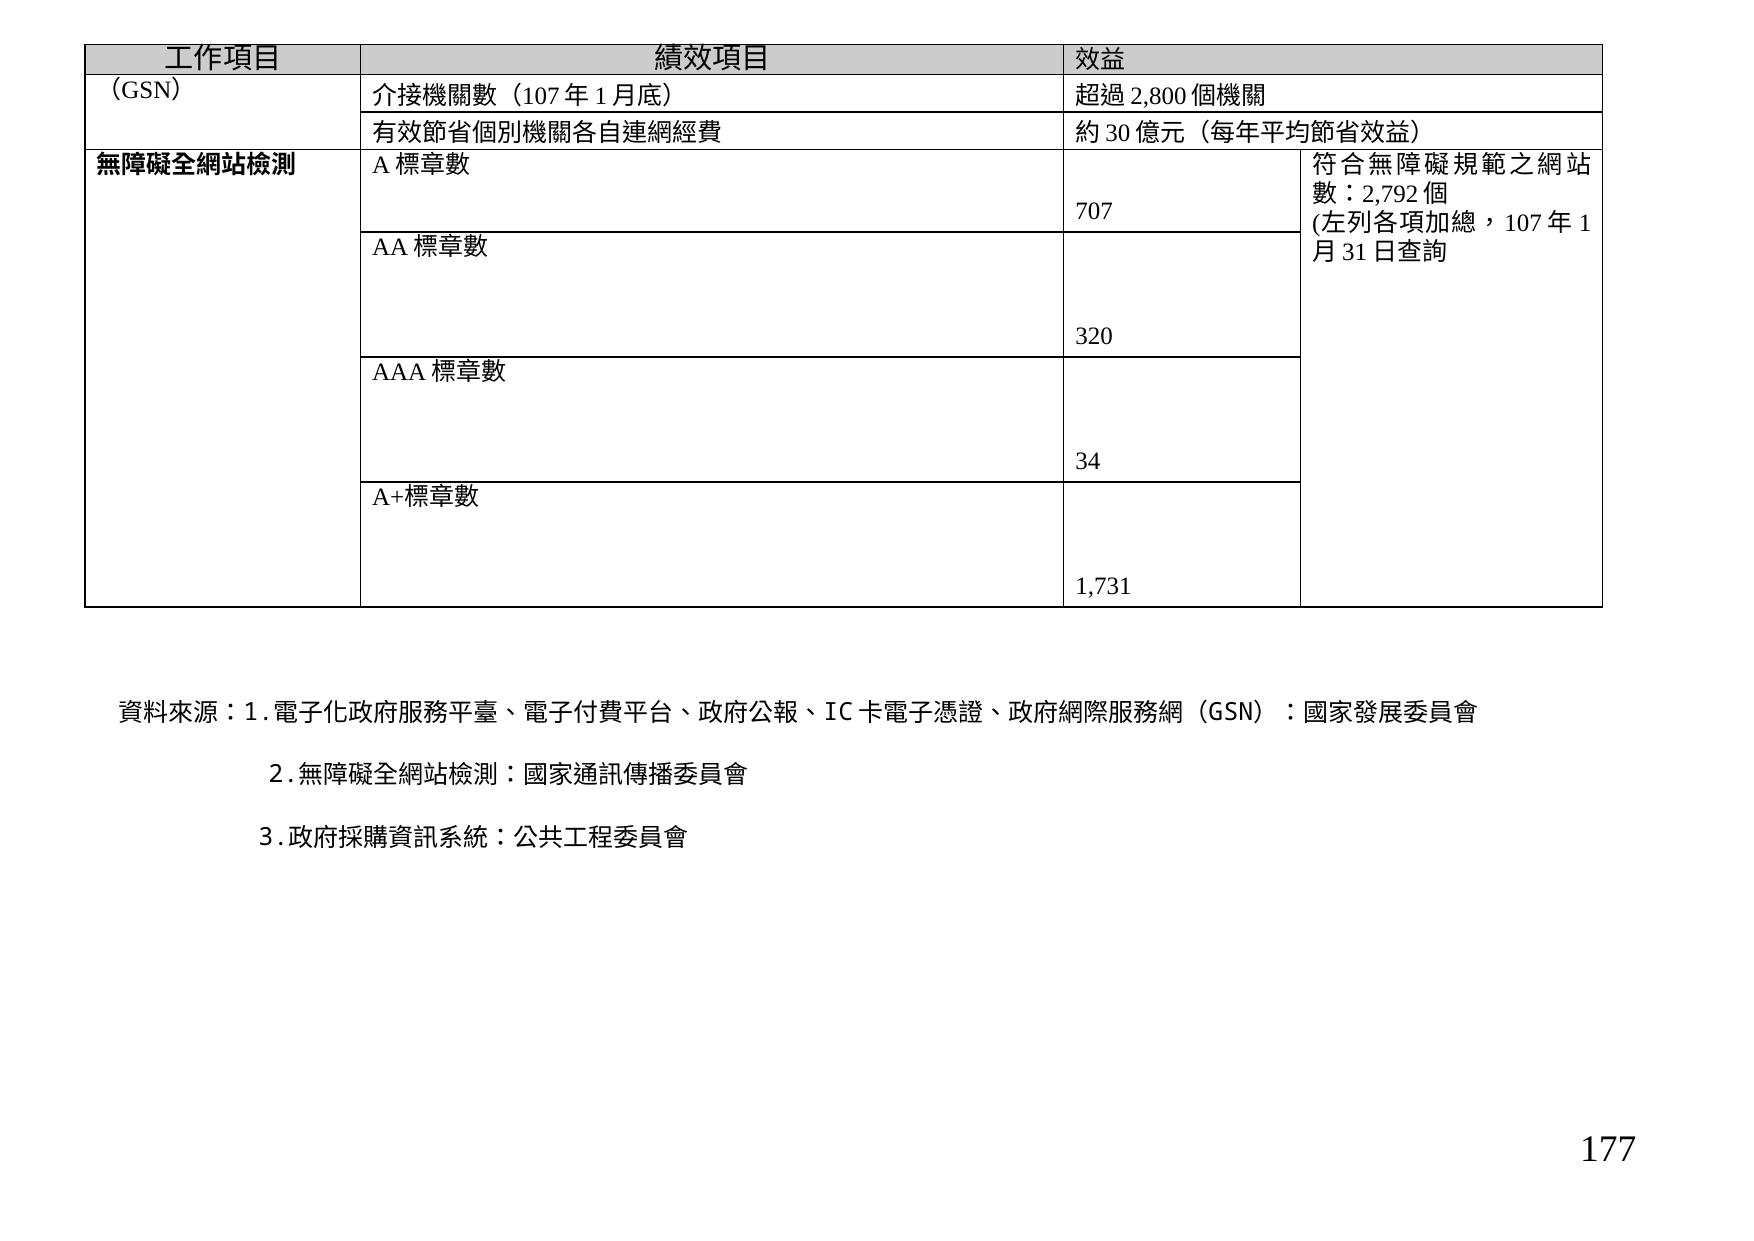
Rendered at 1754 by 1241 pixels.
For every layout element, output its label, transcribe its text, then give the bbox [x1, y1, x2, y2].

table_cell 約30億元（每年平均節省效益） [1064, 113, 1602, 149]
text 資料來源：1.電子化政府服務平臺、電子付費平台、政府公報、IC卡電子憑證、政府網際服務網（GSN）：國家發展委員會 [118, 669, 1636, 731]
table_cell A標章數 [361, 150, 1063, 231]
table_cell AAA標章數 [361, 358, 1063, 481]
table_cell 707 [1064, 150, 1300, 231]
table_header 工作項目 [86, 45, 360, 74]
table_cell 有效節省個別機關各自連網經費 [361, 113, 1063, 149]
text 3.政府採購資訊系統：公共工程委員會 [118, 794, 1636, 856]
table_cell 1,731 [1064, 483, 1300, 606]
text 2.無障礙全網站檢測：國家通訊傳播委員會 [118, 731, 1636, 794]
table_cell 符合無障礙規範之網站數：2,792個 (左列各項加總，107年1月31日查詢 [1301, 150, 1602, 606]
table_cell （GSN） [86, 75, 360, 149]
table_header 效益 [1064, 45, 1602, 74]
table_cell 介接機關數（107年1月底） [361, 75, 1063, 111]
table_header 績效項目 [361, 45, 1063, 74]
table_cell A+標章數 [361, 483, 1063, 606]
table_cell 超過2,800個機關 [1064, 75, 1602, 111]
table_cell 34 [1064, 358, 1300, 481]
table_cell 無障礙全網站檢測 [86, 150, 360, 606]
table_cell AA標章數 [361, 233, 1063, 356]
table_cell 320 [1064, 233, 1300, 356]
